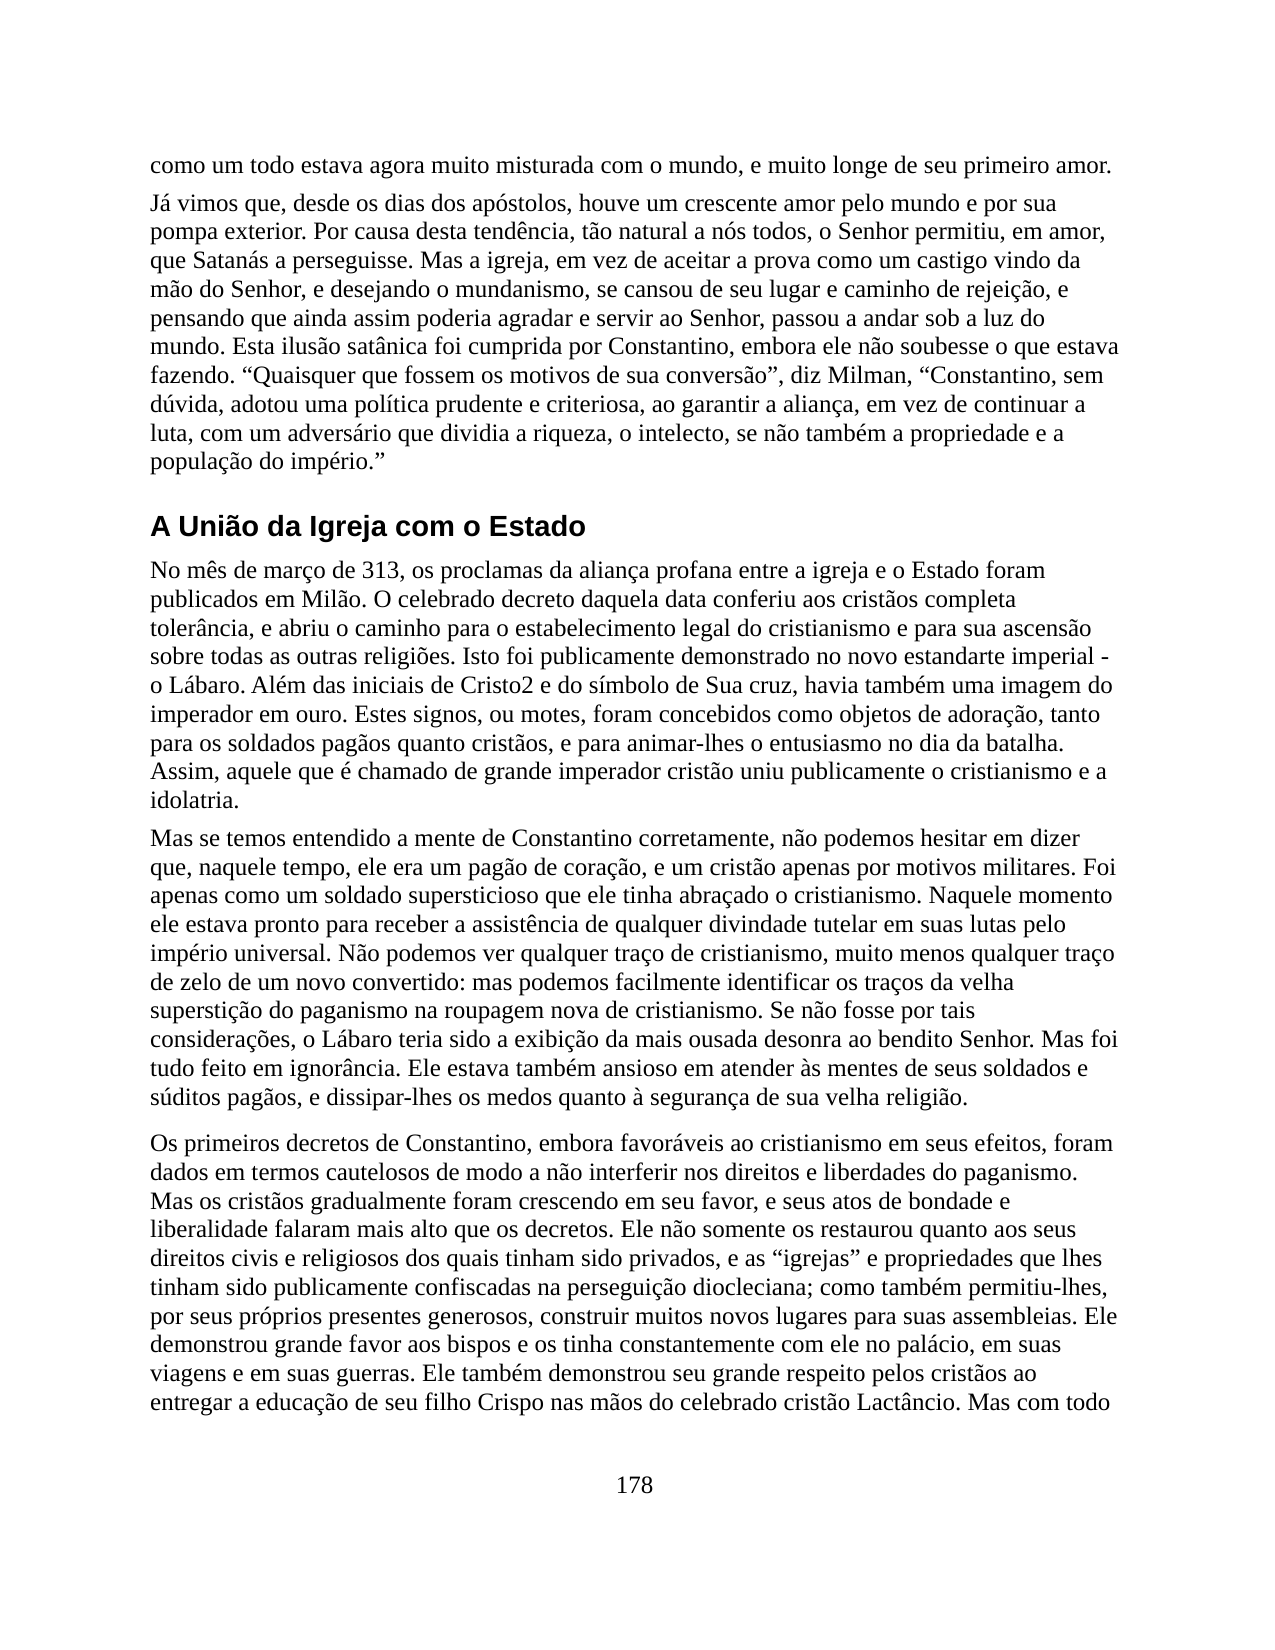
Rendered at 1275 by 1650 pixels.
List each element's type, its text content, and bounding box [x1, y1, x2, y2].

text No mês de março de 313, os proclamas da aliança profana entre a igreja e o Estado foram publicados em Milão. O celebrado decreto daquela data conferiu aos cristãos completa tolerância, e abriu o caminho para o estabelecimento legal do cristianismo e para sua ascensão sobre todas as outras religiões. Isto foi publicamente demonstrado no novo estandarte imperial - o Lábaro. Além das iniciais de Cristo2 e do símbolo de Sua cruz, havia também uma imagem do imperador em ouro. Estes signos, ou motes, foram concebidos como objetos de adoração, tanto para os soldados pagãos quanto cristãos, e para animar-lhes o entusiasmo no dia da batalha. Assim, aquele que é chamado de grande imperador cristão uniu publicamente o cristianismo e a idolatria. [150, 555, 1125, 814]
text Mas se temos entendido a mente de Constantino corretamente, não podemos hesitar em dizer que, naquele tempo, ele era um pagão de coração, e um cristão apenas por motivos militares. Foi apenas como um soldado supersticioso que ele tinha abraçado o cristianismo. Naquele momento ele estava pronto para receber a assistência de qualquer divindade tutelar em suas lutas pelo império universal. Não podemos ver qualquer traço de cristianismo, muito menos qualquer traço de zelo de um novo convertido: mas podemos facilmente identificar os traços da velha superstição do paganismo na roupagem nova de cristianismo. Se não fosse por tais considerações, o Lábaro teria sido a exibição da mais ousada desonra ao bendito Senhor. Mas foi tudo feito em ignorância. Ele estava também ansioso em atender às mentes de seus soldados e súditos pagãos, e dissipar-lhes os medos quanto à segurança de sua velha religião. [150, 823, 1125, 1110]
text Já vimos que, desde os dias dos apóstolos, houve um crescente amor pelo mundo e por sua pompa exterior. Por causa desta tendência, tão natural a nós todos, o Senhor permitiu, em amor, que Satanás a perseguisse. Mas a igreja, em vez de aceitar a prova como um castigo vindo da mão do Senhor, e desejando o mundanismo, se cansou de seu lugar e caminho de rejeição, e pensando que ainda assim poderia agradar e servir ao Senhor, passou a andar sob a luz do mundo. Esta ilusão satânica foi cumprida por Constantino, embora ele não soubesse o que estava fazendo. “Quaisquer que fossem os motivos de sua conversão”, diz Milman, “Constantino, sem dúvida, adotou uma política prudente e criteriosa, ao garantir a aliança, em vez de continuar a luta, com um adversário que dividia a riqueza, o intelecto, se não também a propriedade e a população do império.” [150, 188, 1125, 475]
subtitle A União da Igreja com o Estado [150, 509, 1125, 543]
text como um todo estava agora muito misturada com o mundo, e muito longe de seu primeiro amor. [150, 150, 1125, 179]
text Os primeiros decretos de Constantino, embora favoráveis ao cristianismo em seus efeitos, foram dados em termos cautelosos de modo a não interferir nos direitos e liberdades do paganismo. Mas os cristãos gradualmente foram crescendo em seu favor, e seus atos de bondade e liberalidade falaram mais alto que os decretos. Ele não somente os restaurou quanto aos seus direitos civis e religiosos dos quais tinham sido privados, e as “igrejas” e propriedades que lhes tinham sido publicamente confiscadas na perseguição diocleciana; como também permitiu-lhes, por seus próprios presentes generosos, construir muitos novos lugares para suas assembleias. Ele demonstrou grande favor aos bispos e os tinha constantemente com ele no palácio, em suas viagens e em suas guerras. Ele também demonstrou seu grande respeito pelos cristãos ao entregar a educação de seu filho Crispo nas mãos do celebrado cristão Lactâncio. Mas com todo [150, 1128, 1125, 1416]
